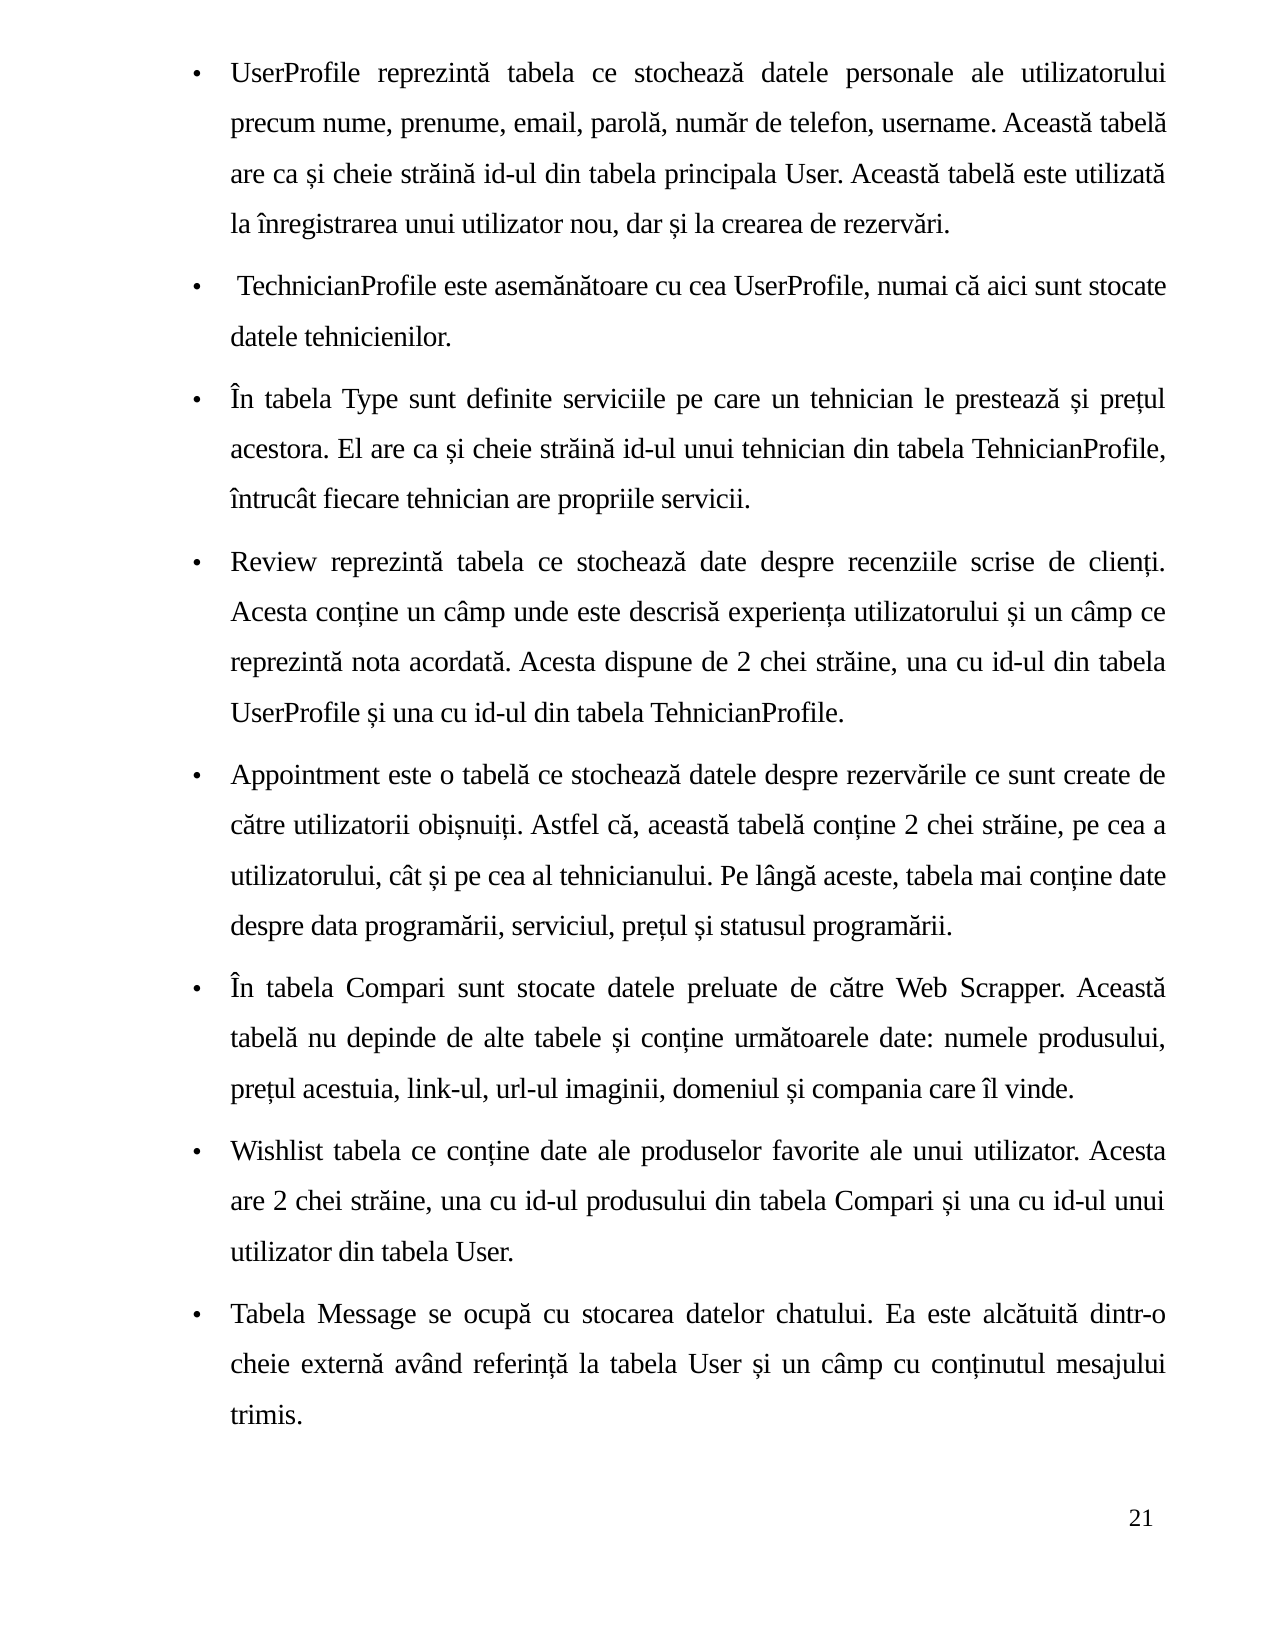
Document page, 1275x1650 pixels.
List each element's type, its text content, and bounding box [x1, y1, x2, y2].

list În tabela Type sunt definite serviciile pe care un tehnician le prestează și prețul acestora. El are ca și cheie străină id-ul unui tehnician din tabela TehnicianProfile, întrucât fiecare tehnician are propriile servicii. [193, 381, 1167, 515]
list Wishlist tabela ce conține date ale produselor favorite ale unui utilizator. Acesta are 2 chei străine, una cu id-ul produsului din tabela Compari și una cu id-ul unui utilizator din tabela User. [193, 1133, 1167, 1267]
list În tabela Compari sunt stocate datele preluate de către Web Scrapper. Această tabelă nu depinde de alte tabele și conține următoarele date: numele produsului, prețul acestuia, link-ul, url-ul imaginii, domeniul și compania care îl vinde. [193, 970, 1167, 1104]
list UserProfile reprezintă tabela ce stochează datele personale ale utilizatorului precum nume, prenume, email, parolă, număr de telefon, username. Această tabelă are ca și cheie străină id-ul din tabela principala User. Această tabelă este utilizată la înregistrarea unui utilizator nou, dar și la crearea de rezervări. [193, 55, 1167, 239]
list Tabela Message se ocupă cu stocarea datelor chatului. Ea este alcătuită dintr-o cheie externă având referință la tabela User și un câmp cu conținutul mesajului trimis. [193, 1296, 1167, 1430]
list Review reprezintă tabela ce stochează date despre recenziile scrise de clienți. Acesta conține un câmp unde este descrisă experiența utilizatorului și un câmp ce reprezintă nota acordată. Acesta dispune de 2 chei străine, una cu id-ul din tabela UserProfile și una cu id-ul din tabela TehnicianProfile. [193, 544, 1167, 728]
list TechnicianProfile este asemănătoare cu cea UserProfile, numai că aici sunt stocate datele tehnicienilor. [193, 268, 1167, 352]
list Appointment este o tabelă ce stochează datele despre rezervările ce sunt create de către utilizatorii obișnuiți. Astfel că, această tabelă conține 2 chei străine, pe cea a utilizatorului, cât și pe cea al tehnicianului. Pe lângă aceste, tabela mai conține date despre data programării, serviciul, prețul și statusul programării. [193, 757, 1167, 942]
